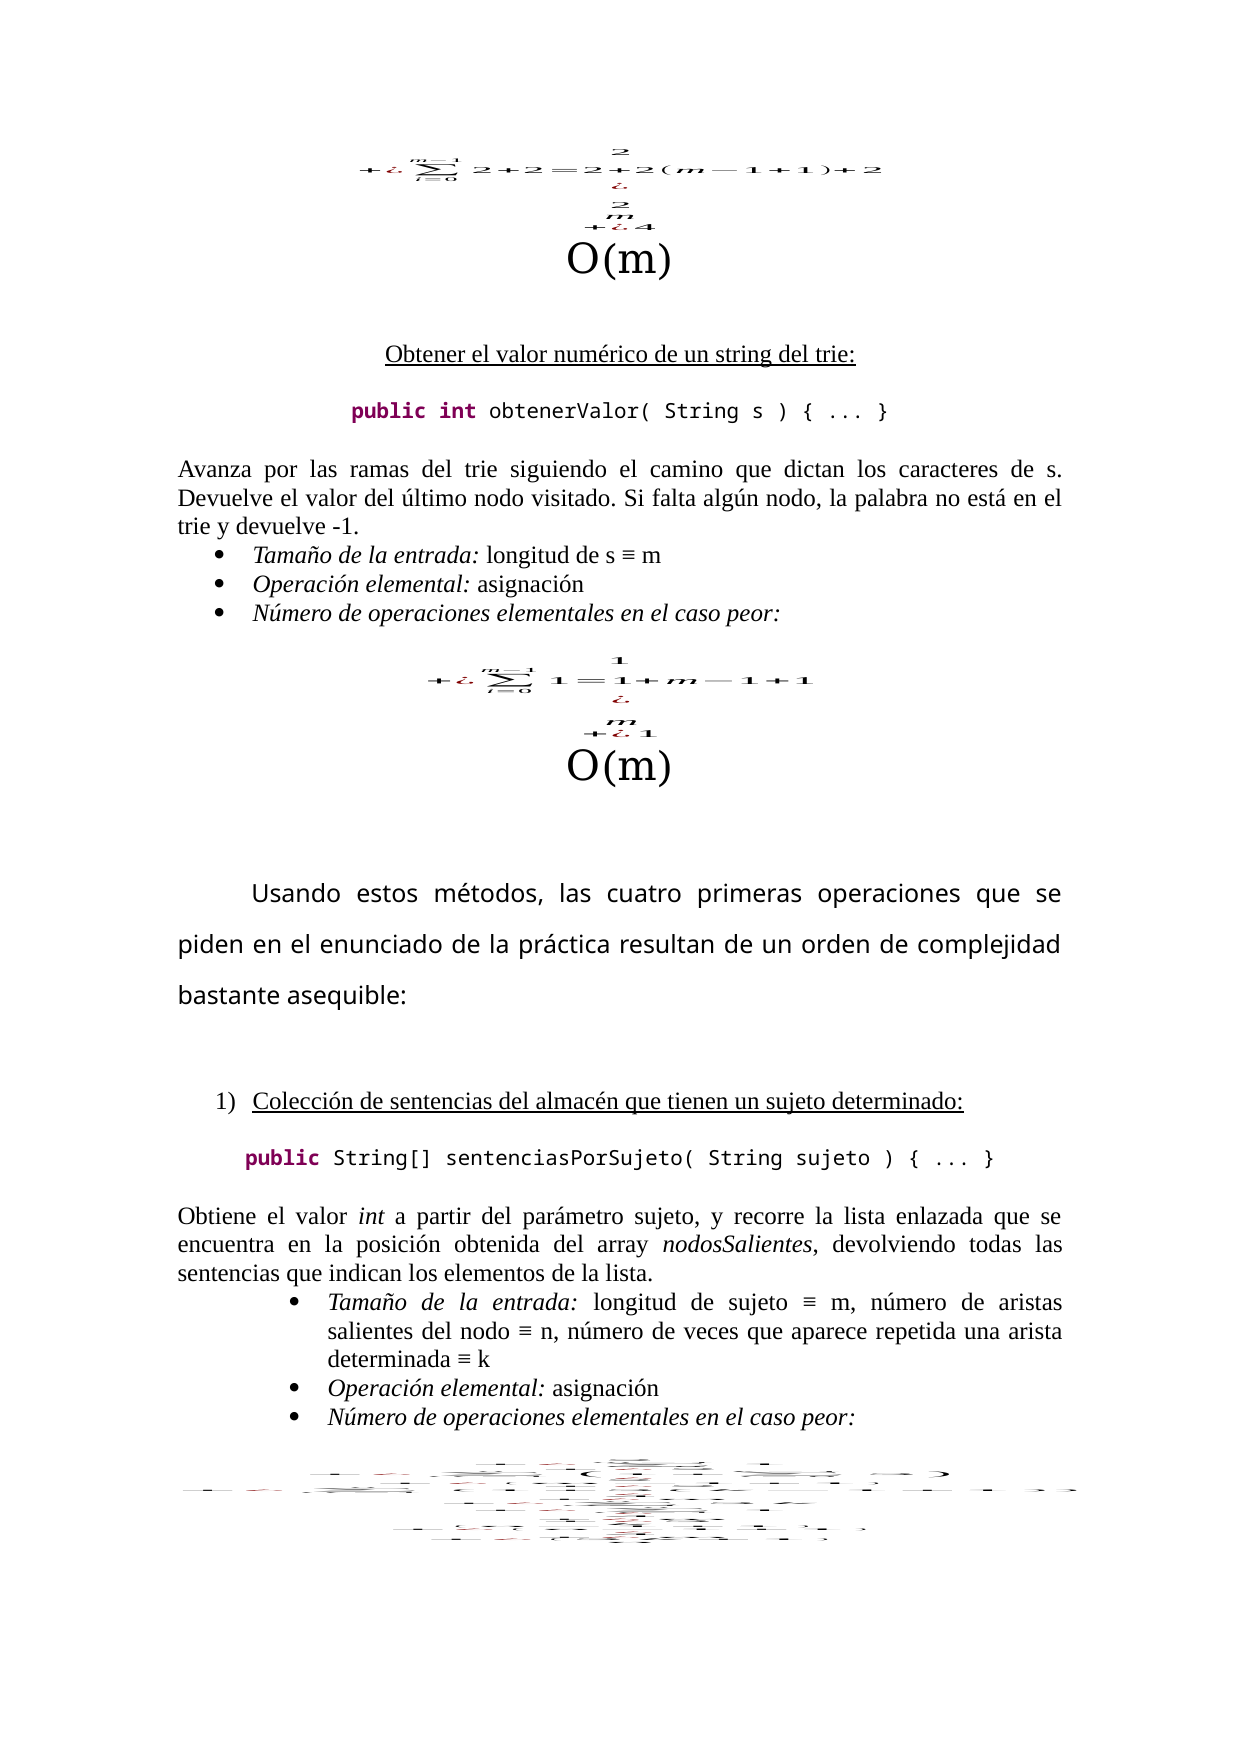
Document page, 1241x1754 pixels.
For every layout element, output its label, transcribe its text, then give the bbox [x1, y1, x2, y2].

list Tamaño de la entrada: longitud de s ≡ m [215, 540, 1063, 569]
text public int obtenerValor( String s ) { ... } [177, 397, 1063, 425]
text O(m) [177, 739, 1063, 789]
text Avanza por las ramas del trie siguiendo el camino que dictan los caracteres de s. Devuelve el valor del último nodo visitado. Si falta algún nodo, la palabra no está en el trie y devuelve -1. [177, 454, 1063, 540]
text Obtener el valor numérico de un string del trie: [177, 339, 1063, 368]
text O(m) [177, 232, 1063, 282]
list Tamaño de la entrada: longitud de sujeto ≡ m, número de aristas salientes del nodo ≡ n, número de veces que aparece repetida una arista determinada ≡ k [290, 1287, 1063, 1373]
list Número de operaciones elementales en el caso peor: [215, 598, 1063, 626]
list Operación elemental: asignación [290, 1373, 1063, 1402]
text Obtiene el valor int a partir del parámetro sujeto, y recorre la lista enlazada que se encuentra en la posición obtenida del array nodosSalientes, devolviendo todas las sentencias que indican los elementos de la lista. [177, 1201, 1063, 1287]
list Número de operaciones elementales en el caso peor: [290, 1402, 1063, 1431]
list Colección de sentencias del almacén que tienen un sujeto determinado: [215, 1086, 1063, 1115]
text public String[] sentenciasPorSujeto( String sujeto ) { ... } [177, 1143, 1063, 1172]
list Operación elemental: asignación [215, 569, 1063, 598]
text Usando estos métodos, las cuatro primeras operaciones que se piden en el enunciado de la práctica resultan de un orden de complejidad bastante asequible: [177, 876, 1063, 1012]
